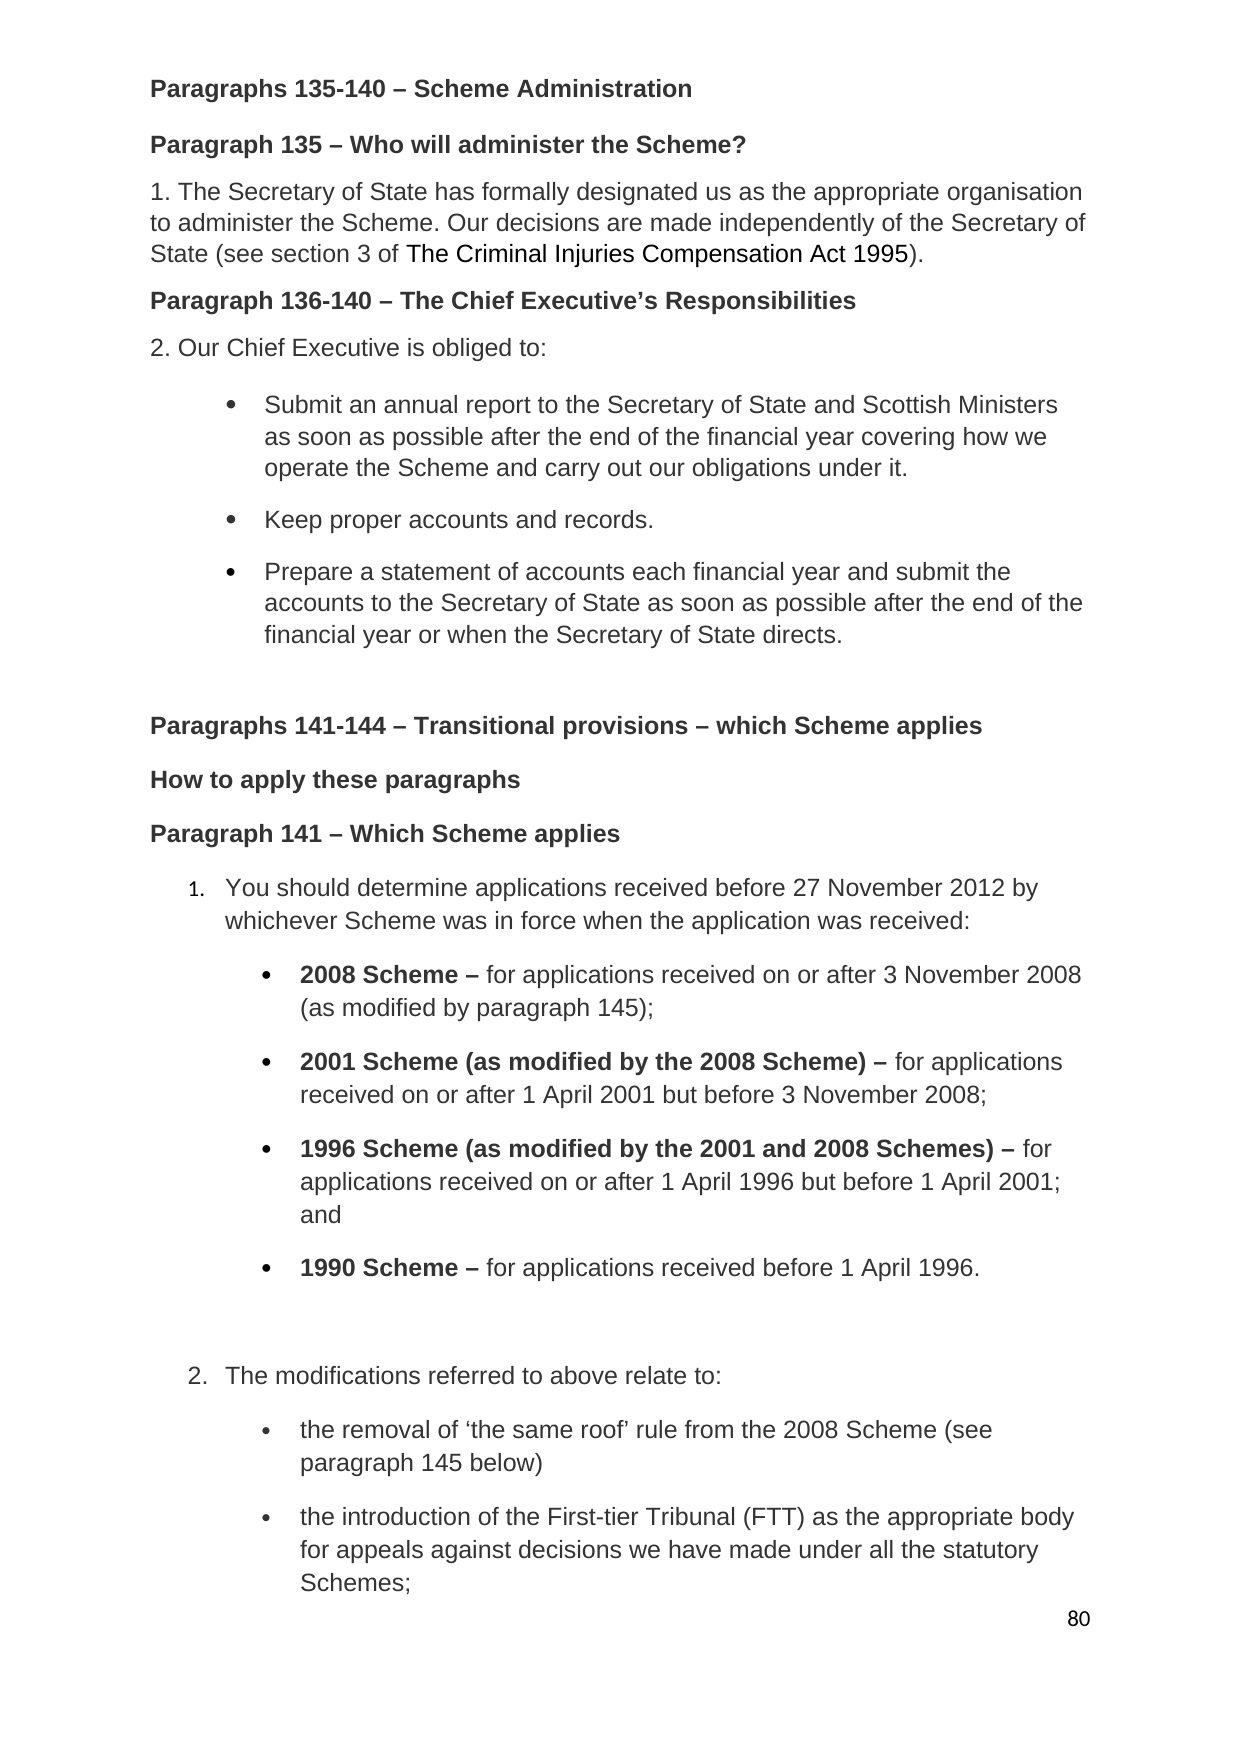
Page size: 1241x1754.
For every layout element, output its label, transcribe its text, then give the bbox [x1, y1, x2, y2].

text 1. The Secretary of State has formally designated us as the appropriate organisation to administer the Scheme. Our decisions are made independently of the Secretary of State (see section 3 of The Criminal Injuries Compensation Act 1995). [150, 174, 1090, 268]
list Prepare a statement of accounts each financial year and submit the accounts to the Secretary of State as soon as possible after the end of the financial year or when the Secretary of State directs. [227, 555, 1090, 648]
list 1996 Scheme (as modified by the 2001 and 2008 Schemes) – for applications received on or after 1 April 1996 but before 1 April 2001; and [262, 1133, 1090, 1228]
list Submit an annual report to the Secretary of State and Scottish Ministers as soon as possible after the end of the financial year covering how we operate the Scheme and carry out our obligations under it. [227, 388, 1090, 482]
list 2008 Scheme – for applications received on or after 3 November 2008 (as modified by paragraph 145); [262, 960, 1090, 1022]
list the removal of ‘the same roof’ rule from the 2008 Scheme (see paragraph 145 below) [262, 1415, 1090, 1477]
text Paragraphs 135-140 – Scheme Administration [150, 74, 1090, 102]
list You should determine applications received before 27 November 2012 by whichever Scheme was in force when the application was received: [187, 872, 1090, 935]
text Paragraph 135 – Who will administer the Scheme? [150, 128, 1090, 159]
list the introduction of the First-tier Tribunal (FTT) as the appropriate body for appeals against decisions we have made under all the statutory Schemes; [262, 1502, 1090, 1597]
list The modifications referred to above relate to: [187, 1361, 1090, 1390]
list Keep proper accounts and records. [227, 503, 1090, 534]
list 2001 Scheme (as modified by the 2008 Scheme) – for applications received on or after 1 April 2001 but before 3 November 2008; [262, 1047, 1090, 1108]
text Paragraphs 141-144 – Transitional provisions – which Scheme applies [150, 711, 1090, 740]
list 1990 Scheme – for applications received before 1 April 1996. [262, 1253, 1090, 1282]
text 2. Our Chief Executive is obliged to: [150, 331, 1090, 362]
text How to apply these paragraphs [150, 765, 1090, 793]
text Paragraph 136-140 – The Chief Executive’s Responsibilities [150, 284, 1090, 315]
text Paragraph 141 – Which Scheme applies [150, 819, 1090, 847]
